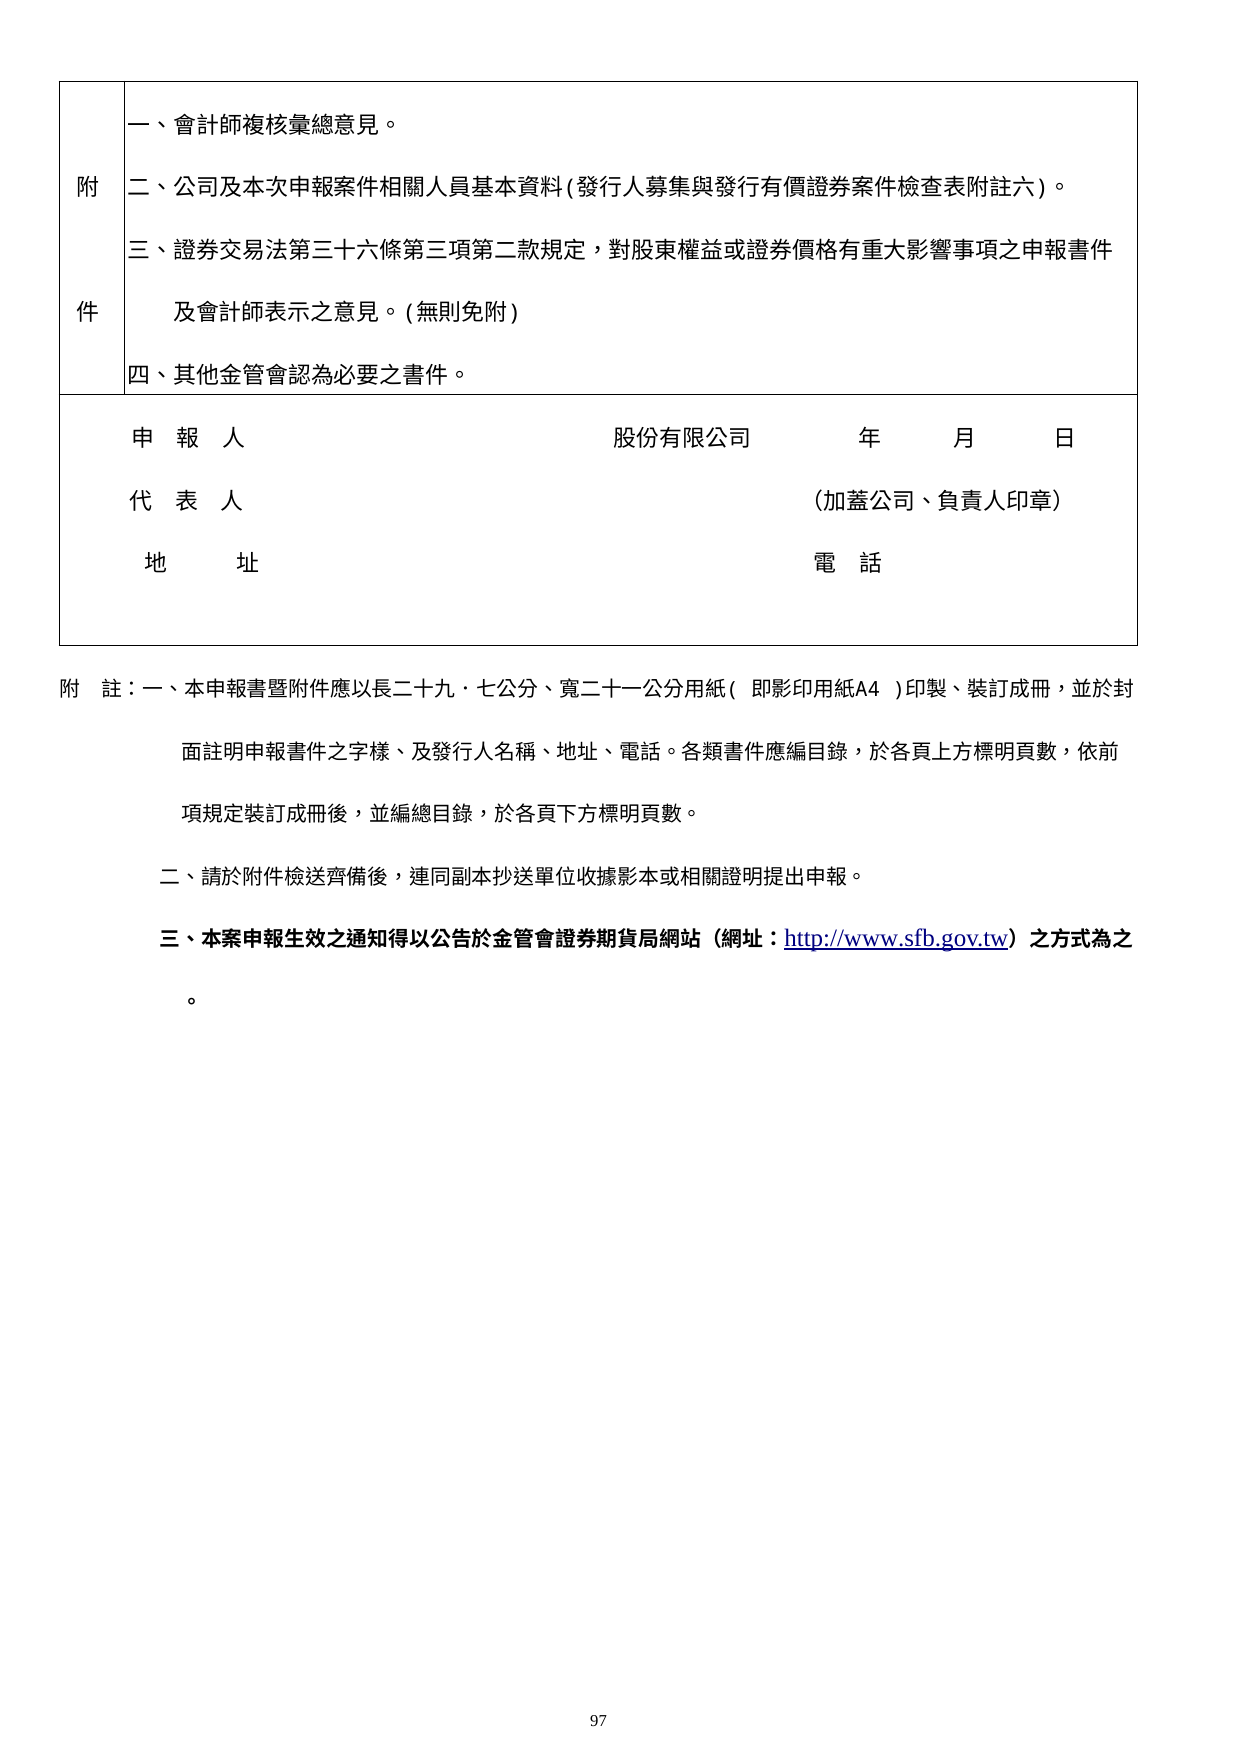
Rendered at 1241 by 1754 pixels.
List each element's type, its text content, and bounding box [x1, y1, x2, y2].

text 二、請於附件檢送齊備後，連同副本抄送單位收據影本或相關證明提出申報。 [59, 834, 1137, 896]
table_cell 申 報 人 股份有限公司 年 月 日 代 表 人 （加蓋公司、負責人印章） 地 址 電 話 [60, 395, 1137, 645]
text 附 註：一、本申報書暨附件應以長二十九．七公分、寬二十一公分用紙( 即影印用紙A4 )印製、裝訂成冊，並於封面註明申報書件之字樣、及發行人名稱、地址、電話。各類書件應編目錄，於各頁上方標明頁數，依前項規定裝訂成冊後，並編總目錄，於各頁下方標明頁數。 [59, 646, 1137, 834]
text 三、本案申報生效之通知得以公告於金管會證券期貨局網站（網址：http://www.sfb.gov.tw）之方式為之。 [59, 896, 1137, 1021]
table_cell 一、會計師複核彙總意見。 二、公司及本次申報案件相關人員基本資料(發行人募集與發行有價證券案件檢查表附註六)。 三、證券交易法第三十六條第三項第二款規定，對股東權益或證券價格有重大影響事項之申報書件及會計師表示之意見。(無則免附) 四、其他金管會認為必要之書件。 [125, 82, 1137, 394]
table_cell 附 件 [60, 82, 124, 394]
